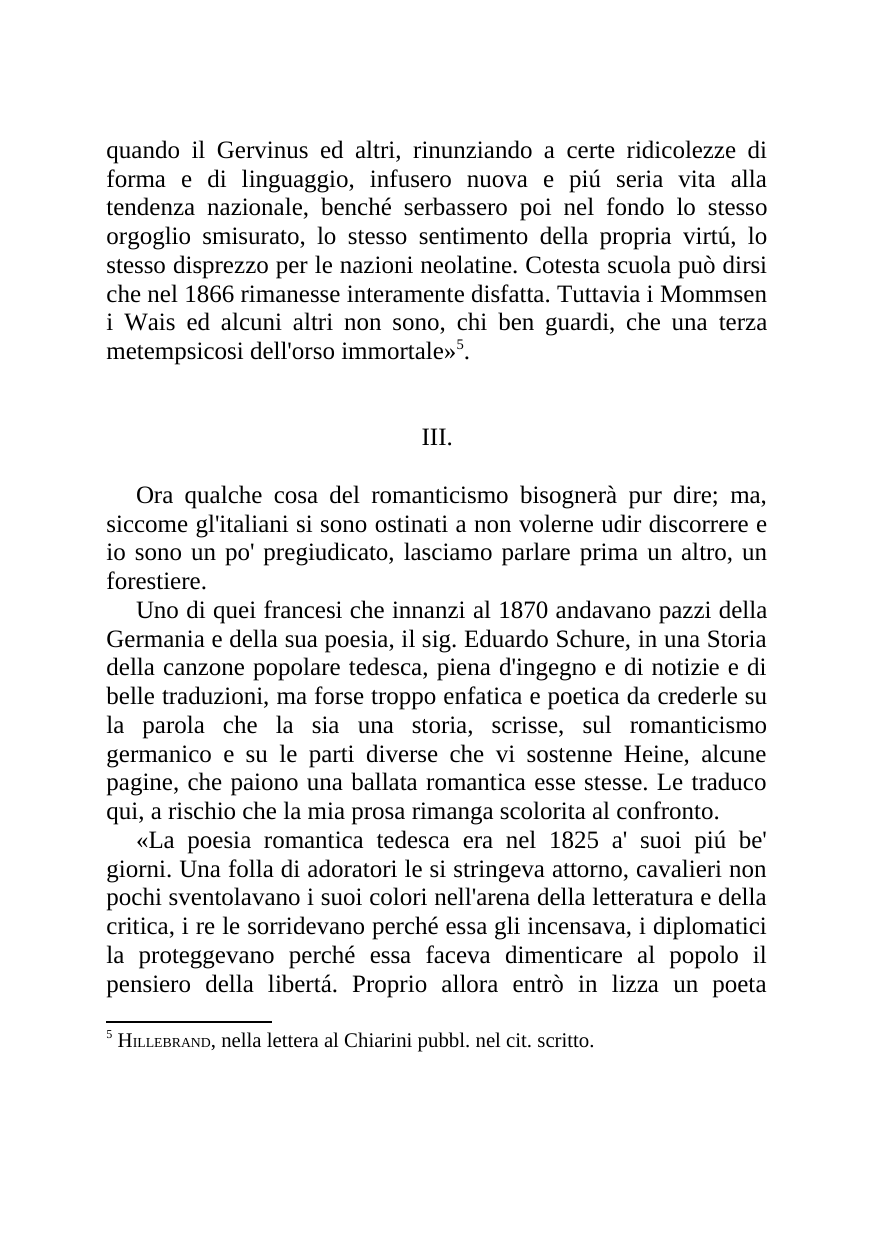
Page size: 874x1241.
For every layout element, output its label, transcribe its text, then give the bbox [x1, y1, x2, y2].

text Ora qualche cosa del romanticismo bisognerà pur dire; ma, siccome gl'italiani si sono ostinati a non volerne udir discorrere e io sono un po' pregiudicato, lasciamo parlare prima un altro, un forestiere. [106, 480, 768, 595]
text Hillebrand, nella lettera al Chiarini pubbl. nel cit. scritto. [106, 1028, 768, 1052]
text «La poesia romantica tedesca era nel 1825 a' suoi piú be' giorni. Una folla di adoratori le si stringeva attorno, cavalieri non pochi sventolavano i suoi colori nell'arena della letteratura e della critica, i re le sorridevano perché essa gli incensava, i diplomatici la proteggevano perché essa faceva dimenticare al popolo il pensiero della libertá. Proprio allora entrò in lizza un poeta [106, 825, 768, 997]
text Uno di quei francesi che innanzi al 1870 andavano pazzi della Germania e della sua poesia, il sig. Eduardo Schure, in una Storia della canzone popolare tedesca, piena d'ingegno e di notizie e di belle traduzioni, ma forse troppo enfatica e poetica da crederle su la parola che la sia una storia, scrisse, sul romanticismo germanico e su le parti diverse che vi sostenne Heine, alcune pagine, che paiono una ballata romantica esse stesse. Le traduco qui, a rischio che la mia prosa rimanga scolorita al confronto. [106, 595, 768, 825]
text quando il Gervinus ed altri, rinunziando a certe ridicolezze di forma e di linguaggio, infusero nuova e piú seria vita alla tendenza nazionale, benché serbassero poi nel fondo lo stesso orgoglio smisurato, lo stesso sentimento della propria virtú, lo stesso disprezzo per le nazioni neolatine. Cotesta scuola può dirsi che nel 1866 rimanesse interamente disfatta. Tuttavia i Mommsen i Wais ed alcuni altri non sono, chi ben guardi, che una terza metempsicosi dell'orso immortale». [106, 135, 768, 365]
text III. [106, 422, 768, 451]
